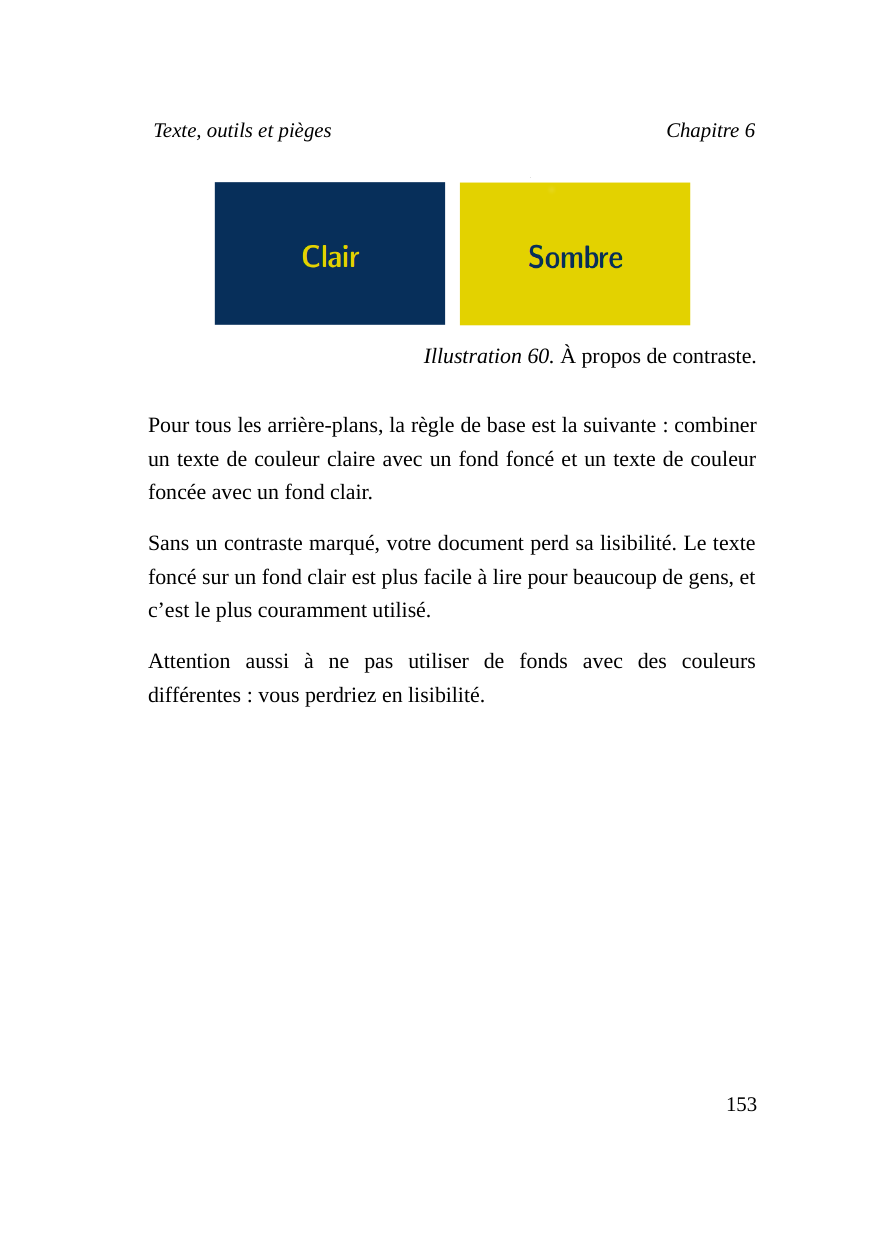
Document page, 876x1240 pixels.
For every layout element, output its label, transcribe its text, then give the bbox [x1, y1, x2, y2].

subtitle À propos de contraste. [148, 343, 757, 368]
picture [210, 177, 695, 329]
text Pour tous les arrière-plans, la règle de base est la suivante : combiner un texte de couleur claire avec un fond foncé et un texte de couleur foncée avec un fond clair. [148, 406, 757, 506]
text Sans un contraste marqué, votre document perd sa lisibilité. Le texte foncé sur un fond clair est plus facile à lire pour beaucoup de gens, et c’est le plus couramment utilisé. [148, 524, 757, 624]
text Attention aussi à ne pas utiliser de fonds avec des couleurs différentes : vous perdriez en lisibilité. [148, 642, 757, 709]
